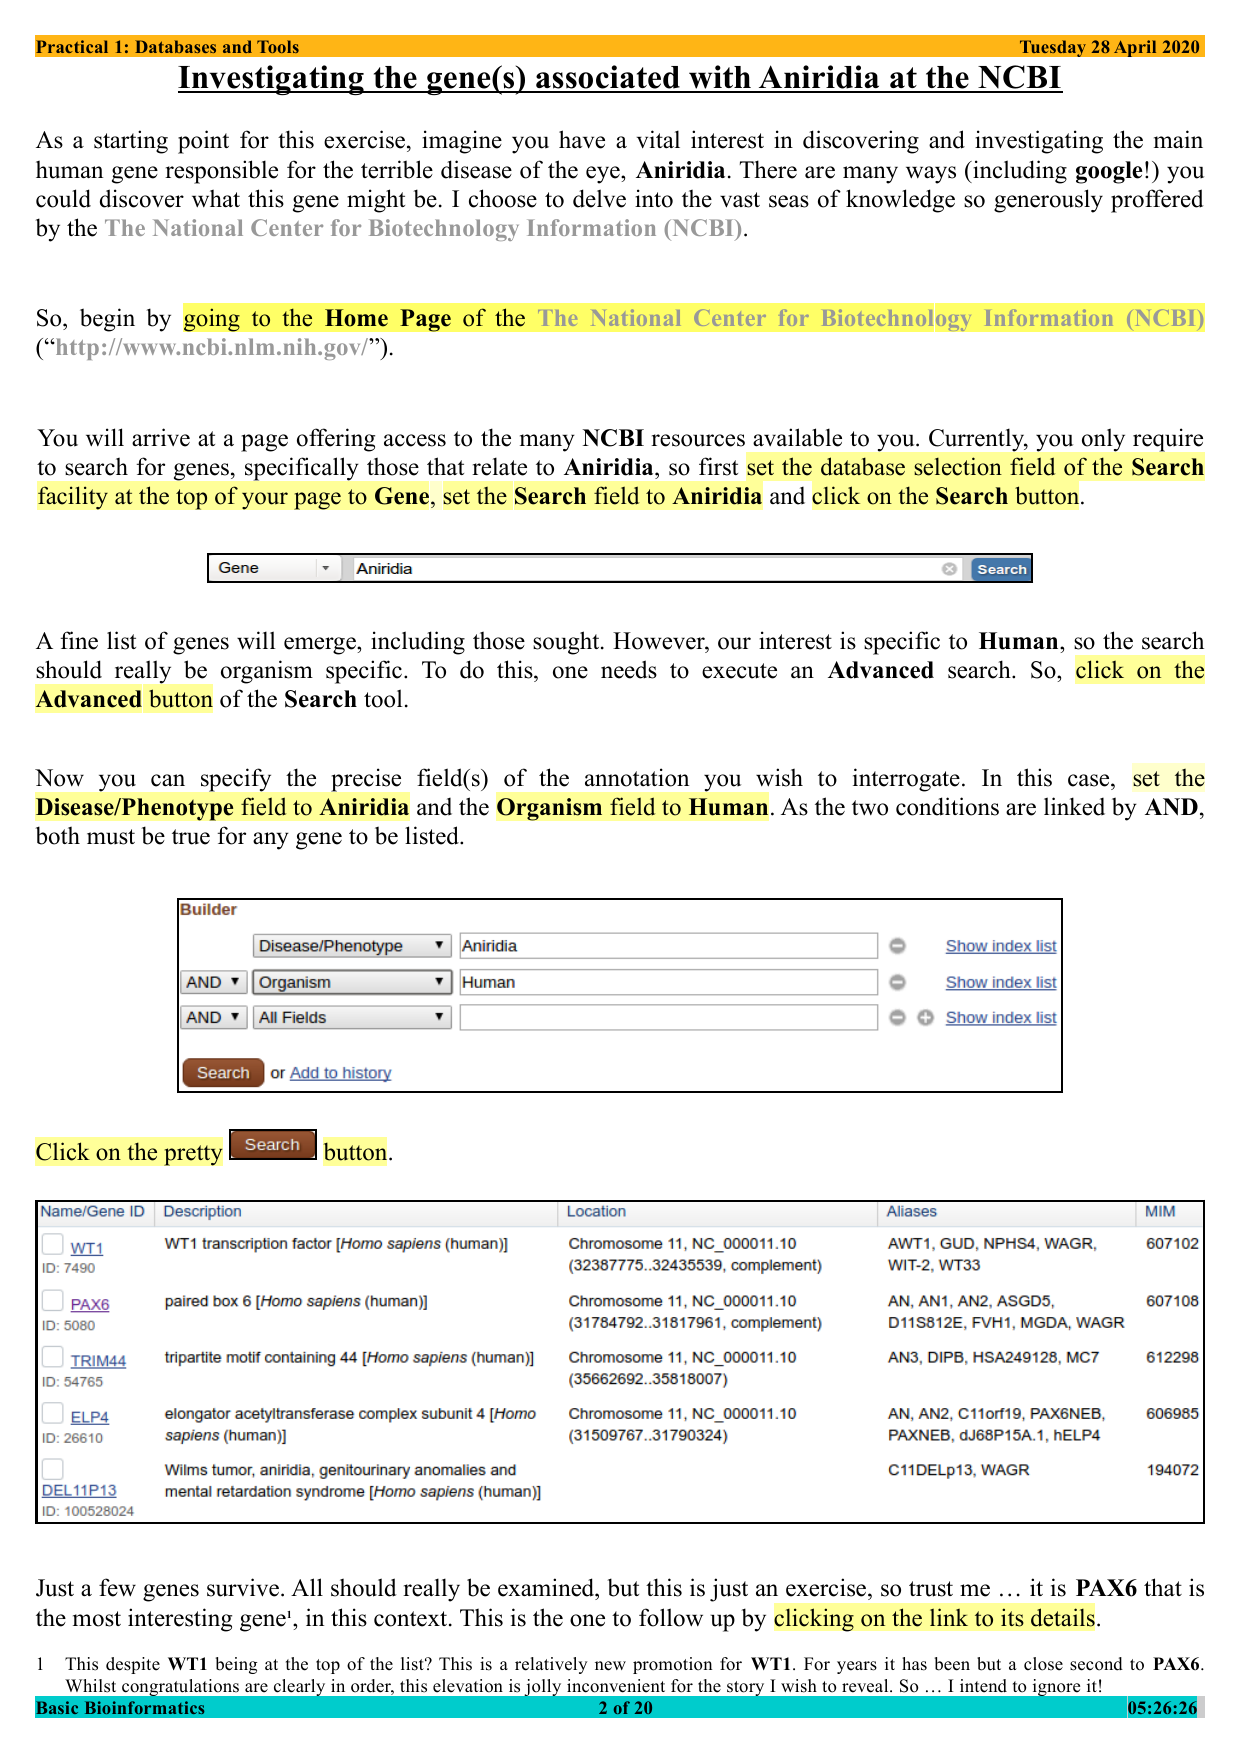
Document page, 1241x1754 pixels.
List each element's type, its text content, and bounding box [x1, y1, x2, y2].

picture [179, 900, 1061, 1091]
picture [38, 1202, 1203, 1522]
text Just a few genes survive. All should really be examined, but this is just an exercise, so trust me … it is PAX6 that is the most interesting gene, in this context. This is the one to follow up by clicking on the link to its details. [35, 1573, 1205, 1631]
text This despite WT1 being at the top of the list? This is a relatively new promotion for WT1. For years it has been but a close second to PAX6. Whilst congratulations are clearly in order, this elevation is jolly inconvenient for the story I wish to reveal. So … I intend to ignore it! [35, 1652, 1205, 1696]
text Investigating the gene(s) associated with Aniridia at the NCBI [35, 57, 1205, 96]
text So, begin by going to the Home Page of the The National Center for Biotechnology Information (NCBI) (“http://www.ncbi.nlm.nih.gov/”). [35, 303, 1205, 361]
picture [209, 555, 1031, 581]
picture [231, 1131, 315, 1158]
text Now you can specify the precise field(s) of the annotation you wish to interrogate. In this case, set the Disease/Phenotype field to Aniridia and the Organism field to Human. As the two conditions are linked by AND, both must be true for any gene to be listed. [35, 762, 1205, 850]
text As a starting point for this exercise, imagine you have a vital interest in discovering and investigating the main human gene responsible for the terrible disease of the eye, Aniridia. There are many ways (including google!) you could discover what this gene might be. I choose to delve into the vast seas of knowledge so generously proffered by the The National Center for Biotechnology Information (NCBI). [35, 125, 1205, 242]
text A fine list of genes will emerge, including those sought. However, our interest is specific to Human, so the search should really be organism specific. To do this, one needs to execute an Advanced search. So, click on the Advanced button of the Search tool. [35, 626, 1205, 713]
text You will arrive at a page offering access to the many NCBI resources available to you. Currently, you only require to search for genes, specifically those that relate to Aniridia, so first set the database selection field of the Search facility at the top of your page to Gene, set the Search field to Aniridia and click on the Search button. [37, 422, 1205, 510]
text Click on the prettybutton. [35, 1129, 1205, 1166]
